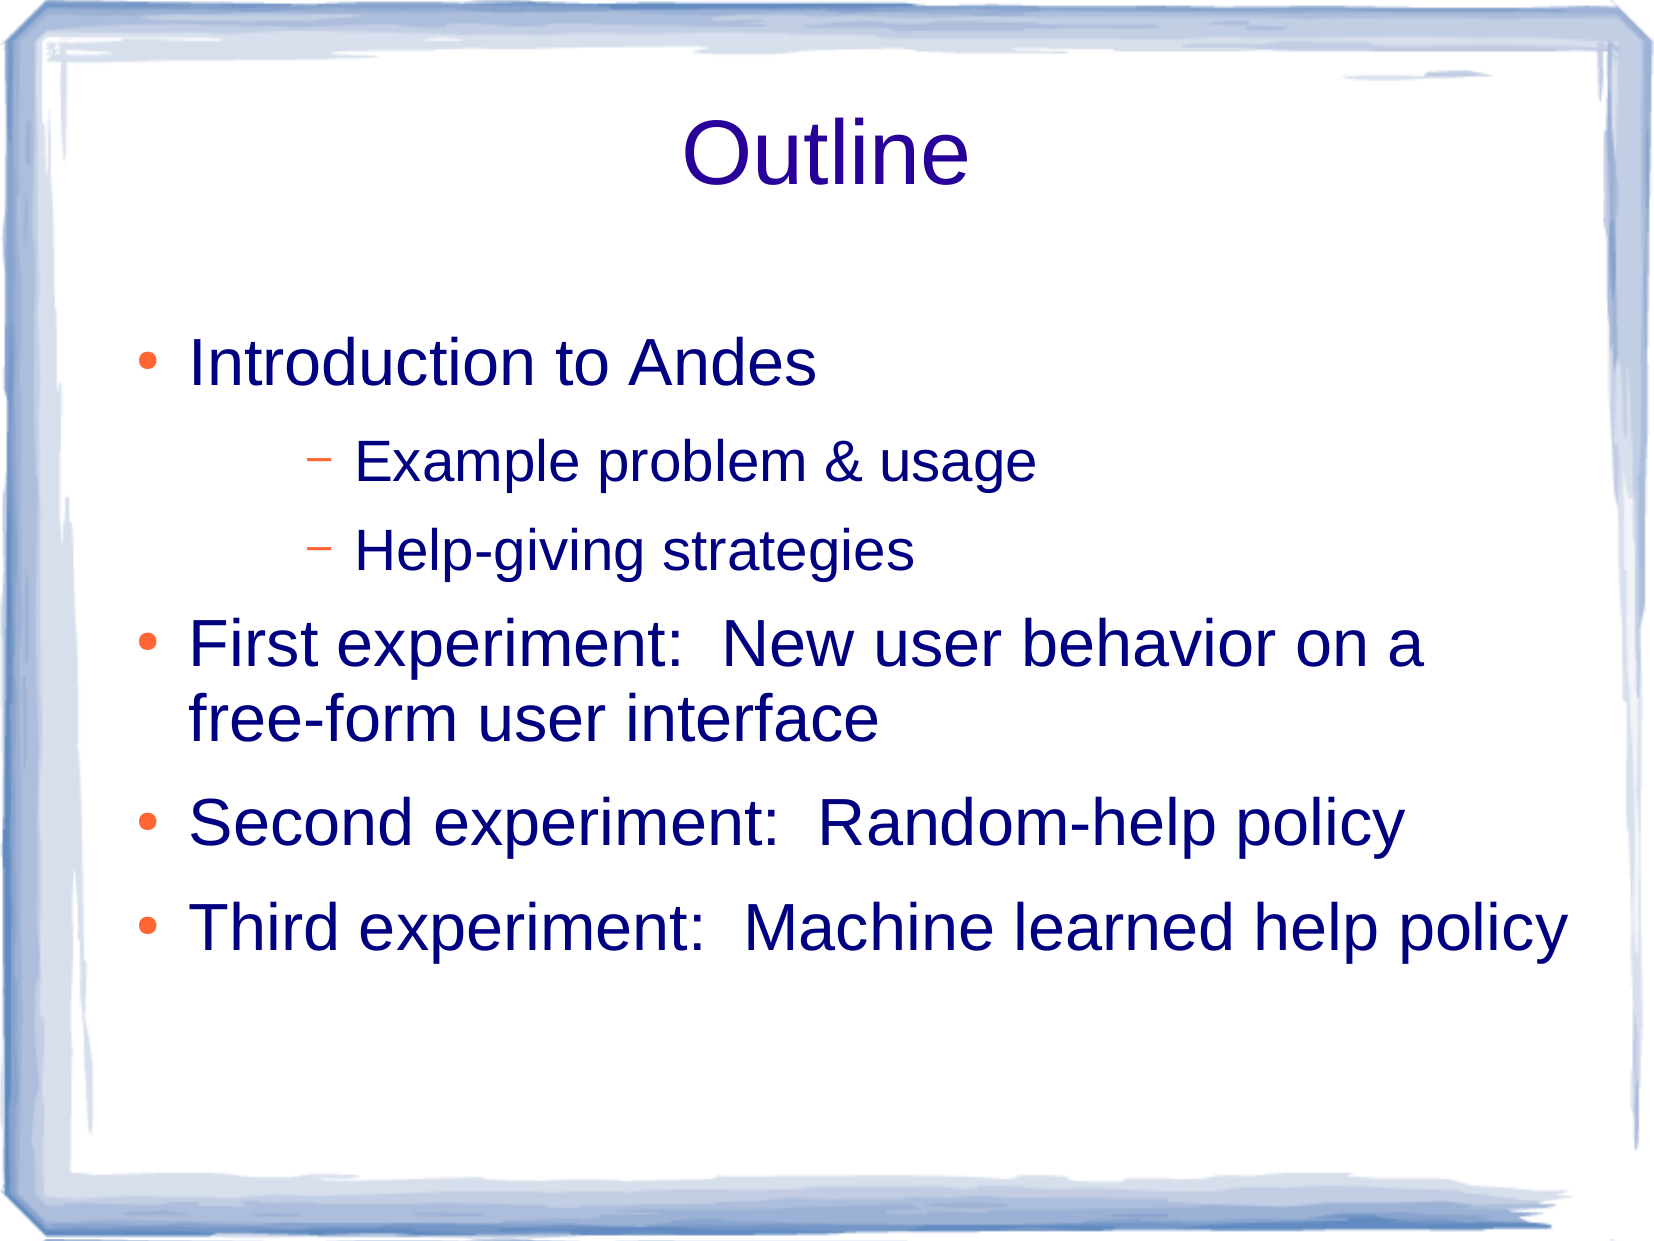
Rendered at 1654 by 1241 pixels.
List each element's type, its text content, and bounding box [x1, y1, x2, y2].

title Outline [82, 49, 1571, 257]
list Introduction to Andes Example problem & usage Help-giving strategies First experiment: New user behavior on a free-form user interface Second experiment: Random-help policy Third experiment: Machine learned help policy [118, 324, 1571, 1038]
picture [0, 0, 1654, 1241]
